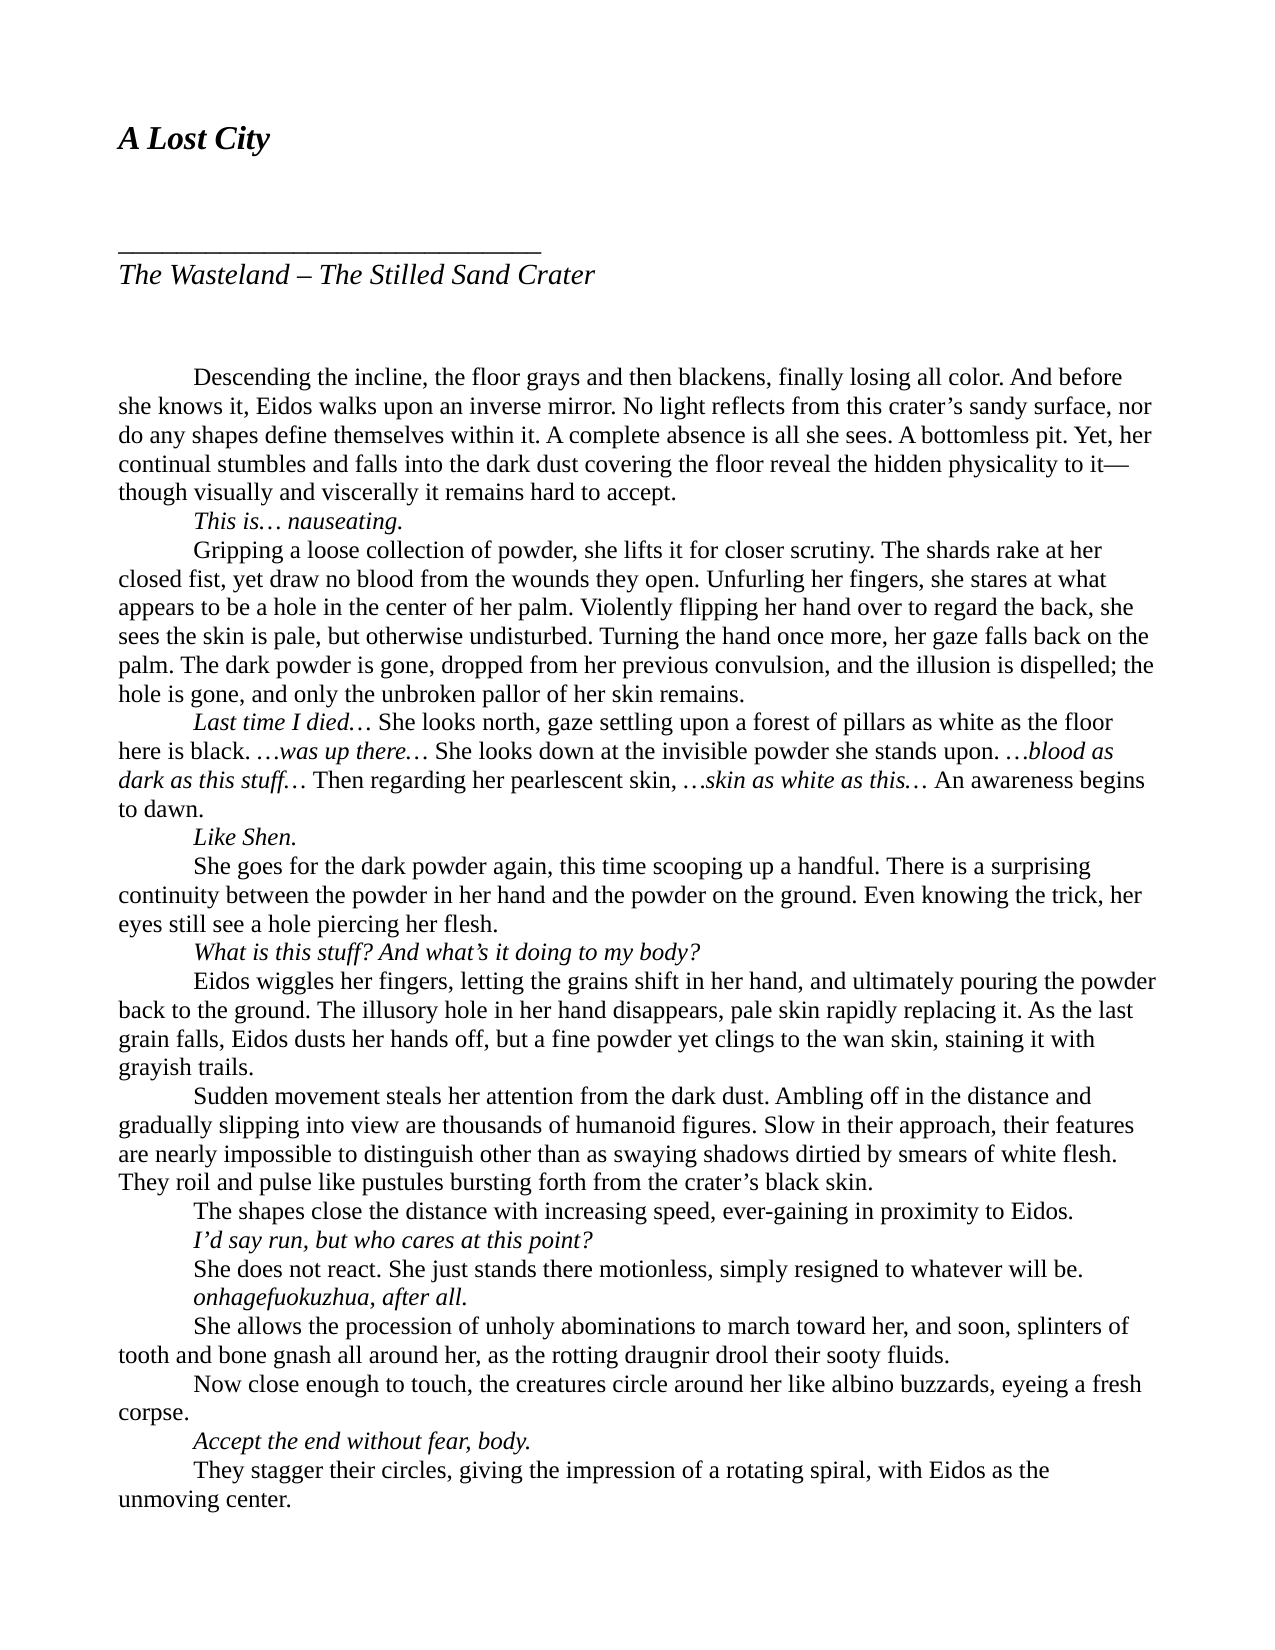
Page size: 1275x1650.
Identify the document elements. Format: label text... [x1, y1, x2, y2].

text They stagger their circles, giving the impression of a rotating spiral, with Eidos as the unmoving center. [118, 1455, 1157, 1512]
text Accept the end without fear, body. [118, 1426, 1157, 1455]
text _____________________________ [118, 223, 1157, 257]
text A Lost City [118, 118, 1157, 156]
text Descending the incline, the floor grays and then blackens, finally losing all color. And before she knows it, Eidos walks upon an inverse mirror. No light reflects from this crater’s sandy surface, nor do any shapes define themselves within it. A complete absence is all she sees. A bottomless pit. Yet, her continual stumbles and falls into the dark dust covering the floor reveal the hidden physicality to it—though visually and viscerally it remains hard to accept. [118, 358, 1157, 506]
text Last time I died… She looks north, gaze settling upon a forest of pillars as white as the floor here is black. …was up there… She looks down at the invisible powder she stands upon. …blood as dark as this stuff… Then regarding her pearlescent skin, …skin as white as this… An awareness begins to dawn. [118, 707, 1157, 822]
text Eidos wiggles her fingers, letting the grains shift in her hand, and ultimately pouring the powder back to the ground. The illusory hole in her hand disappears, pale skin rapidly replacing it. As the last grain falls, Eidos dusts her hands off, but a fine powder yet clings to the wan skin, staining it with grayish trails. [118, 966, 1157, 1081]
text Sudden movement steals her attention from the dark dust. Ambling off in the distance and gradually slipping into view are thousands of humanoid figures. Slow in their approach, their features are nearly impossible to distinguish other than as swaying shadows dirtied by smears of white flesh. They roil and pulse like pustules bursting forth from the crater’s black skin. [118, 1081, 1157, 1196]
text onhagefuokuzhua, after all. [118, 1282, 1157, 1311]
text Gripping a loose collection of powder, she lifts it for closer scrutiny. The shards rake at her closed fist, yet draw no blood from the wounds they open. Unfurling her fingers, she stares at what appears to be a hole in the center of her palm. Violently flipping her hand over to regard the back, she sees the skin is pale, but otherwise undisturbed. Turning the hand once more, her gaze falls back on the palm. The dark powder is gone, dropped from her previous convulsion, and the illusion is dispelled; the hole is gone, and only the unbroken pallor of her skin remains. [118, 535, 1157, 707]
text She does not react. She just stands there motionless, simply resigned to whatever will be. [118, 1254, 1157, 1282]
text She allows the procession of unholy abominations to march toward her, and soon, splinters of tooth and bone gnash all around her, as the rotting draugnir drool their sooty fluids. [118, 1311, 1157, 1369]
text Like Shen. [118, 822, 1157, 851]
text The shapes close the distance with increasing speed, ever-gaining in proximity to Eidos. [118, 1196, 1157, 1225]
text She goes for the dark powder again, this time scooping up a handful. There is a surprising continuity between the powder in her hand and the powder on the ground. Even knowing the trick, her eyes still see a hole piercing her flesh. [118, 851, 1157, 937]
text Now close enough to touch, the creatures circle around her like albino buzzards, eyeing a fresh corpse. [118, 1369, 1157, 1426]
text What is this stuff? And what’s it doing to my body? [118, 937, 1157, 966]
text I’d say run, but who cares at this point? [118, 1225, 1157, 1254]
text The Wasteland – The Stilled Sand Crater [118, 257, 1157, 291]
text This is… nauseating. [118, 506, 1157, 535]
